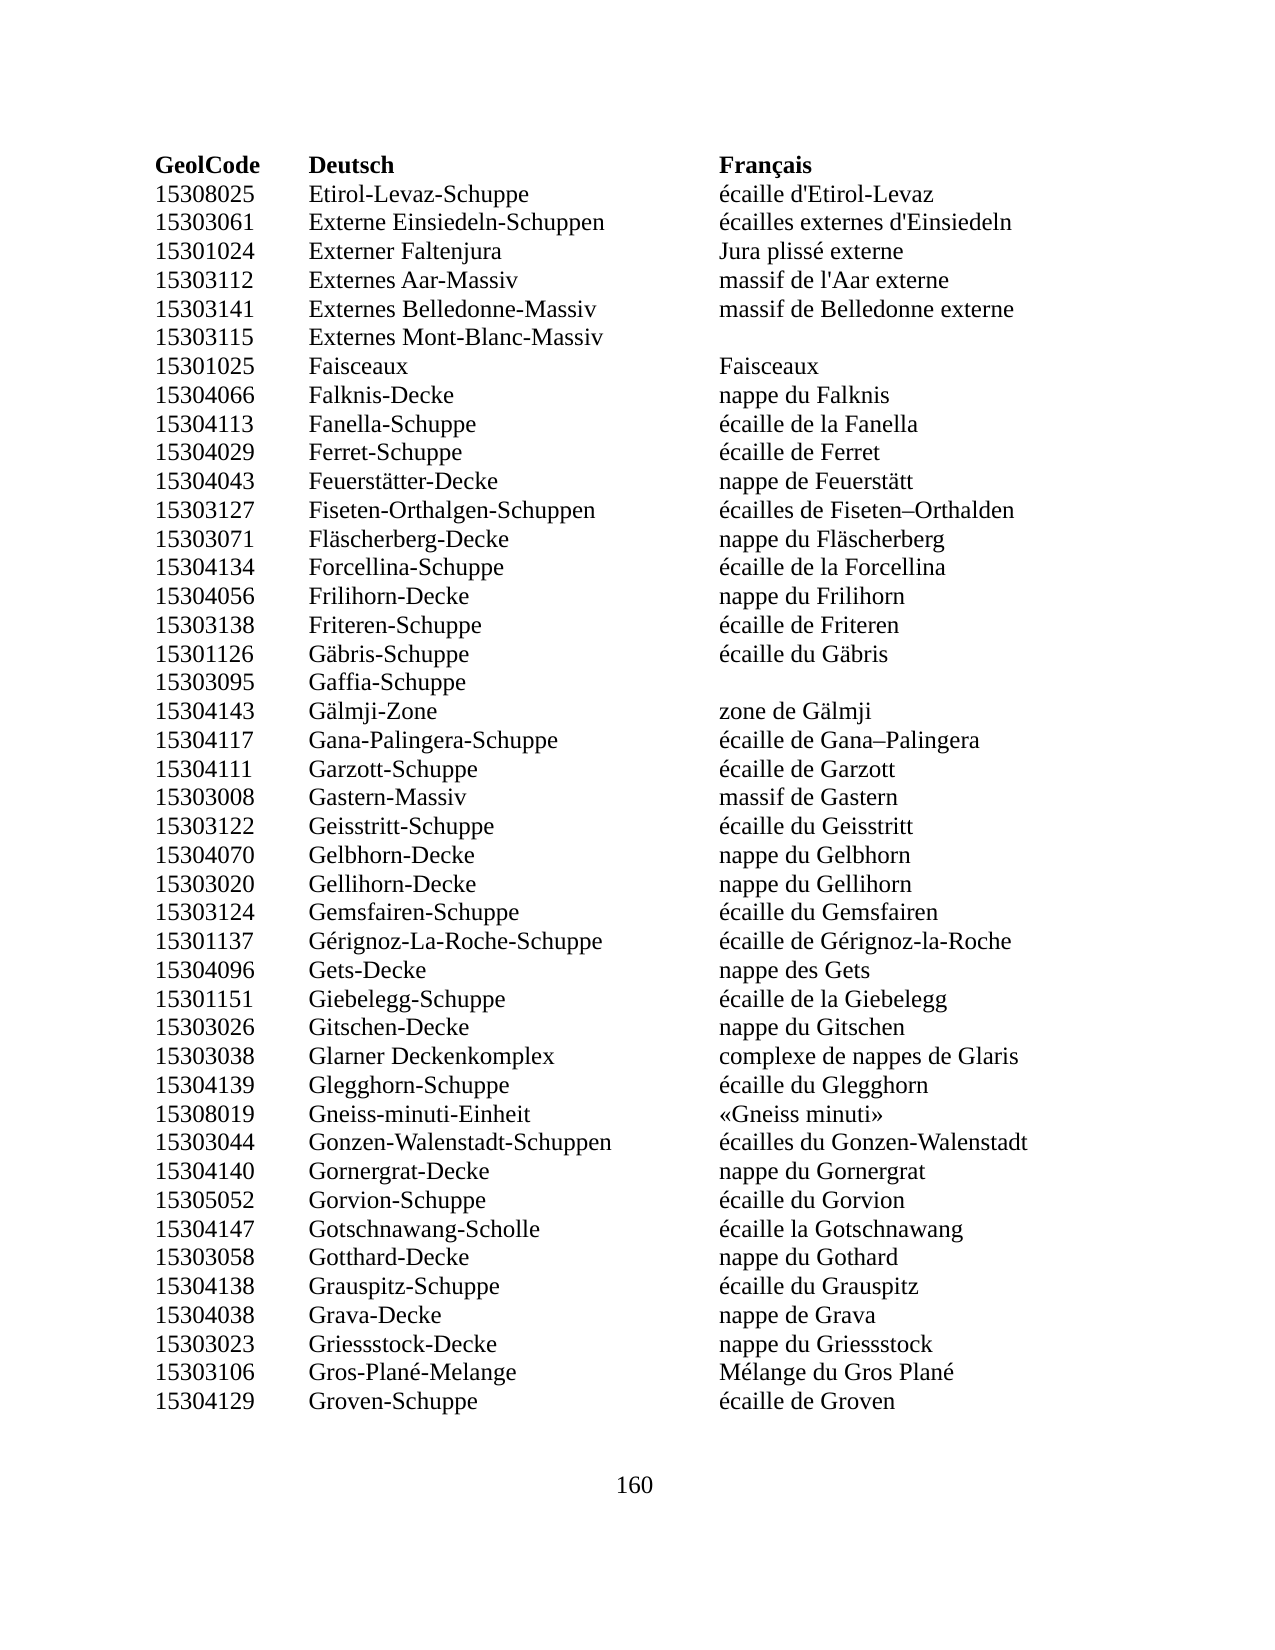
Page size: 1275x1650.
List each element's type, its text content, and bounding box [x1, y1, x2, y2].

table_cell Externes Belledonne-Massiv [304, 294, 714, 322]
table_cell 15301137 [150, 926, 304, 955]
table_cell Gitschen-Decke [304, 1013, 714, 1041]
table_cell écaille de Garzott [714, 754, 1125, 782]
table_cell nappe du Frilihorn [714, 581, 1125, 610]
table_cell écaille du Grauspitz [714, 1271, 1125, 1300]
table_header Deutsch [304, 150, 714, 179]
table_header Français [714, 150, 1125, 179]
table_cell Gotthard-Decke [304, 1243, 714, 1271]
table_cell écaille de Gana–Palingera [714, 725, 1125, 754]
table_cell 15304139 [150, 1070, 304, 1099]
table_cell 15303058 [150, 1243, 304, 1271]
table_cell 15303115 [150, 323, 304, 351]
table_cell 15303044 [150, 1128, 304, 1156]
table_cell 15303023 [150, 1329, 304, 1357]
table_cell écaille du Gemsfairen [714, 898, 1125, 926]
table_cell nappe du Falknis [714, 380, 1125, 409]
table_cell 15304117 [150, 725, 304, 754]
table_cell 15303106 [150, 1358, 304, 1386]
table_cell nappe du Gornergrat [714, 1156, 1125, 1185]
table_cell 15303026 [150, 1013, 304, 1041]
table_cell Gälmji-Zone [304, 696, 714, 725]
table_cell 15304066 [150, 380, 304, 409]
table_cell Gorvion-Schuppe [304, 1185, 714, 1214]
table_cell écaille de Groven [714, 1386, 1125, 1415]
table_cell 15303124 [150, 898, 304, 926]
table_cell 15304043 [150, 466, 304, 495]
table_cell 15304070 [150, 840, 304, 869]
table_cell nappe du Gitschen [714, 1013, 1125, 1041]
table_cell écailles externes d'Einsiedeln [714, 208, 1125, 236]
table_cell Feuerstätter-Decke [304, 466, 714, 495]
table_cell 15303122 [150, 811, 304, 840]
table_cell Grava-Decke [304, 1300, 714, 1329]
table_cell Grauspitz-Schuppe [304, 1271, 714, 1300]
table_cell 15303141 [150, 294, 304, 322]
table_cell Externe Einsiedeln-Schuppen [304, 208, 714, 236]
table_cell 15304056 [150, 581, 304, 610]
table_cell nappe du Fläscherberg [714, 524, 1125, 552]
table_cell nappe de Grava [714, 1300, 1125, 1329]
table_cell Giebelegg-Schuppe [304, 984, 714, 1012]
table_cell nappe du Gellihorn [714, 869, 1125, 897]
table_cell Forcellina-Schuppe [304, 553, 714, 581]
table_cell Glarner Deckenkomplex [304, 1041, 714, 1070]
table_cell écaille d'Etirol-Levaz [714, 179, 1125, 207]
table_cell Gellihorn-Decke [304, 869, 714, 897]
table_cell Gotschnawang-Scholle [304, 1214, 714, 1242]
table_cell Geisstritt-Schuppe [304, 811, 714, 840]
table_cell massif de Gastern [714, 783, 1125, 811]
table_cell Mélange du Gros Plané [714, 1358, 1125, 1386]
table_cell 15304140 [150, 1156, 304, 1185]
table_cell Fläscherberg-Decke [304, 524, 714, 552]
table_cell Fiseten-Orthalgen-Schuppen [304, 495, 714, 524]
table_cell Gornergrat-Decke [304, 1156, 714, 1185]
table_cell 15304038 [150, 1300, 304, 1329]
table_cell 15303038 [150, 1041, 304, 1070]
table_cell nappe du Gothard [714, 1243, 1125, 1271]
table_cell Falknis-Decke [304, 380, 714, 409]
table_cell Gäbris-Schuppe [304, 639, 714, 667]
table_cell 15301025 [150, 351, 304, 380]
table_cell Gelbhorn-Decke [304, 840, 714, 869]
table_cell écaille de la Forcellina [714, 553, 1125, 581]
table_cell Jura plissé externe [714, 236, 1125, 265]
table_cell [714, 323, 1125, 351]
table_cell Externes Mont-Blanc-Massiv [304, 323, 714, 351]
table_cell écaille du Gäbris [714, 639, 1125, 667]
table_cell écaille du Geisstritt [714, 811, 1125, 840]
table_cell 15303071 [150, 524, 304, 552]
table_cell écaille du Glegghorn [714, 1070, 1125, 1099]
table_cell écaille du Gorvion [714, 1185, 1125, 1214]
table_cell Externer Faltenjura [304, 236, 714, 265]
table_cell 15303095 [150, 668, 304, 696]
table_cell écaille de la Giebelegg [714, 984, 1125, 1012]
table_cell Gonzen-Walenstadt-Schuppen [304, 1128, 714, 1156]
table_cell 15304143 [150, 696, 304, 725]
table_cell 15304111 [150, 754, 304, 782]
table_cell 15308019 [150, 1099, 304, 1127]
table_cell massif de l'Aar externe [714, 265, 1125, 294]
table_cell Ferret-Schuppe [304, 438, 714, 466]
table_cell Externes Aar-Massiv [304, 265, 714, 294]
table_cell Griessstock-Decke [304, 1329, 714, 1357]
table_cell 15303138 [150, 610, 304, 639]
table_cell nappe de Feuerstätt [714, 466, 1125, 495]
table_header GeolCode [150, 150, 304, 179]
table_cell Garzott-Schuppe [304, 754, 714, 782]
table_cell 15303008 [150, 783, 304, 811]
table_cell [714, 668, 1125, 696]
table_cell Gneiss-minuti-Einheit [304, 1099, 714, 1127]
table_cell nappe du Griessstock [714, 1329, 1125, 1357]
table_cell Frilihorn-Decke [304, 581, 714, 610]
table_cell 15301024 [150, 236, 304, 265]
table_cell 15308025 [150, 179, 304, 207]
table_cell écailles de Fiseten–Orthalden [714, 495, 1125, 524]
table_cell Gaffia-Schuppe [304, 668, 714, 696]
table_cell Gemsfairen-Schuppe [304, 898, 714, 926]
table_cell 15304129 [150, 1386, 304, 1415]
table_cell 15303112 [150, 265, 304, 294]
table_cell Gets-Decke [304, 955, 714, 984]
table_cell Friteren-Schuppe [304, 610, 714, 639]
table_cell écaille la Gotschnawang [714, 1214, 1125, 1242]
table_cell nappe des Gets [714, 955, 1125, 984]
table_cell écaille de Ferret [714, 438, 1125, 466]
table_cell 15304096 [150, 955, 304, 984]
table_cell écailles du Gonzen-Walenstadt [714, 1128, 1125, 1156]
table_cell 15301126 [150, 639, 304, 667]
table_cell Gros-Plané-Melange [304, 1358, 714, 1386]
table_cell Faisceaux [714, 351, 1125, 380]
table_cell écaille de Gérignoz-la-Roche [714, 926, 1125, 955]
table_cell 15303061 [150, 208, 304, 236]
table_cell écaille de la Fanella [714, 409, 1125, 437]
table_cell Gana-Palingera-Schuppe [304, 725, 714, 754]
table_cell écaille de Friteren [714, 610, 1125, 639]
table_cell Groven-Schuppe [304, 1386, 714, 1415]
table_cell massif de Belledonne externe [714, 294, 1125, 322]
table_cell 15304138 [150, 1271, 304, 1300]
table_cell 15305052 [150, 1185, 304, 1214]
table_cell 15303127 [150, 495, 304, 524]
table_cell 15304029 [150, 438, 304, 466]
table_cell 15304113 [150, 409, 304, 437]
table_cell «Gneiss minuti» [714, 1099, 1125, 1127]
table_cell 15304134 [150, 553, 304, 581]
table_cell Glegghorn-Schuppe [304, 1070, 714, 1099]
table_cell complexe de nappes de Glaris [714, 1041, 1125, 1070]
table_cell Fanella-Schuppe [304, 409, 714, 437]
table_cell 15304147 [150, 1214, 304, 1242]
table_cell 15303020 [150, 869, 304, 897]
table_cell Gérignoz-La-Roche-Schuppe [304, 926, 714, 955]
table_cell zone de Gälmji [714, 696, 1125, 725]
table_cell 15301151 [150, 984, 304, 1012]
table_cell nappe du Gelbhorn [714, 840, 1125, 869]
table_cell Gastern-Massiv [304, 783, 714, 811]
table_cell Etirol-Levaz-Schuppe [304, 179, 714, 207]
table_cell Faisceaux [304, 351, 714, 380]
